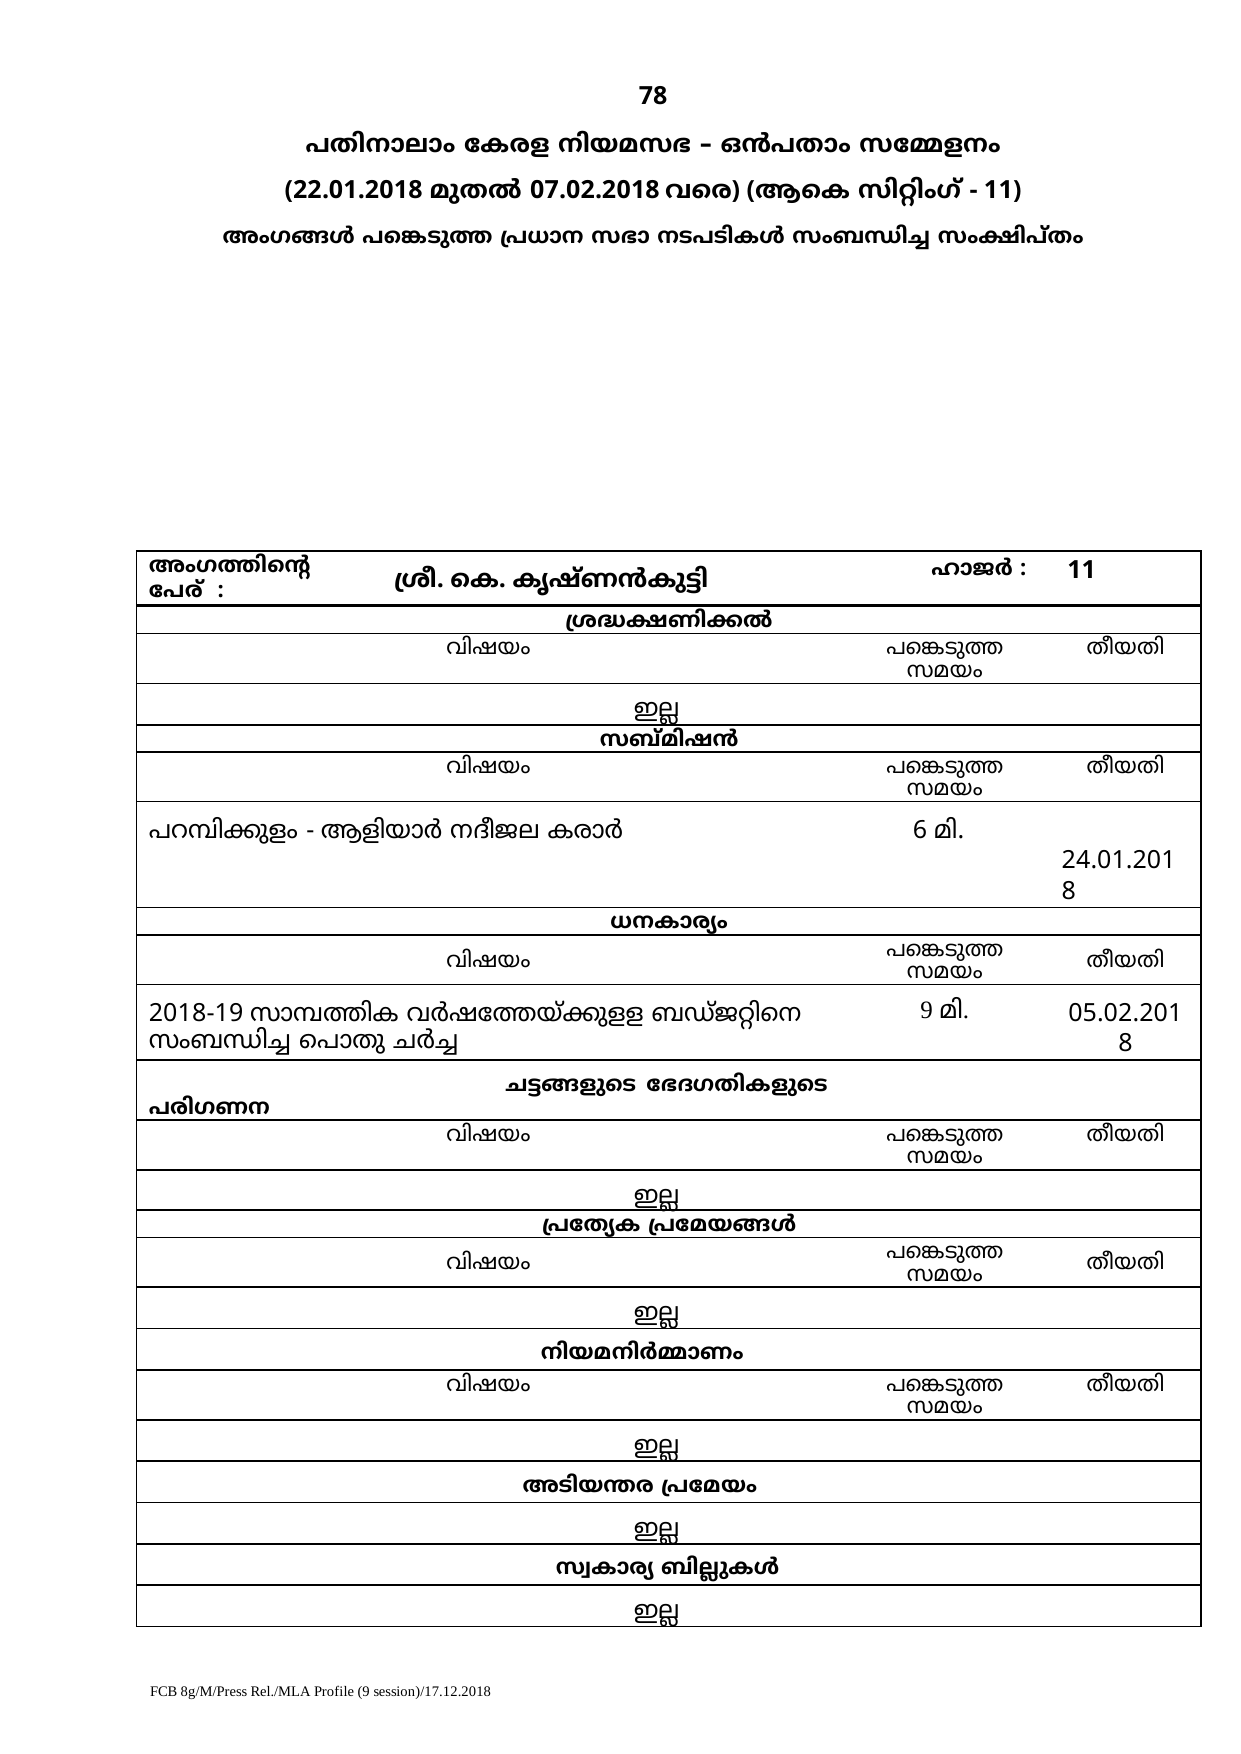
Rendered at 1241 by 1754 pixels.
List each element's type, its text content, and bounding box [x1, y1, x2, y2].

table_cell 6 മി. [840, 802, 1049, 907]
table_cell പങ്കെടുത്ത സമയം [840, 753, 1049, 801]
table_cell [1050, 1545, 1200, 1584]
table_header അംഗത്തിന്റെ പേര് : [137, 552, 382, 604]
table_cell തീയതി [1050, 634, 1200, 682]
table_cell [1050, 1462, 1200, 1502]
table_cell സബ്മിഷൻ [137, 726, 1200, 751]
table_cell ഇല്ല [137, 1171, 840, 1209]
table_cell സ്വകാര്യ ബില്ലുകള്‍ [137, 1545, 840, 1584]
table_cell 9 മി. [840, 985, 1049, 1059]
table_cell [840, 684, 1049, 724]
table_cell [840, 1462, 1049, 1502]
table_cell [840, 1061, 1049, 1119]
table_cell ഇല്ല [137, 1288, 840, 1328]
table_cell വിഷയം [137, 1371, 840, 1419]
table_cell [1050, 684, 1200, 724]
table_cell നിയമനിര്‍മ്മാണം [137, 1329, 840, 1369]
table_header 11 [1055, 552, 1200, 604]
table_cell വിഷയം [137, 936, 840, 984]
table_cell [840, 1503, 1049, 1543]
table_cell തീയതി [1050, 936, 1200, 984]
table_cell പങ്കെടുത്ത സമയം [840, 1371, 1049, 1419]
table_cell പറമ്പിക്കുളം - ആളിയാര്‍ നദീജല കരാര്‍ [137, 802, 840, 907]
table_cell [840, 1545, 1049, 1584]
table_cell [840, 1421, 1049, 1460]
table_cell പങ്കെടുത്ത സമയം [840, 936, 1049, 984]
table_cell പങ്കെടുത്ത സമയം [840, 1121, 1049, 1169]
table_cell [840, 1288, 1049, 1328]
table_cell വിഷയം [137, 634, 840, 682]
table_cell ഇല്ല [137, 1586, 840, 1626]
table_cell [1050, 1421, 1200, 1460]
table_cell പങ്കെടുത്ത സമയം [840, 634, 1049, 682]
table_cell [1050, 1586, 1200, 1626]
table_cell വിഷയം [137, 753, 840, 801]
table_cell 24.01.2018 [1050, 802, 1200, 907]
table_cell അടിയന്തര പ്രമേയം [137, 1462, 840, 1502]
table_cell തീയതി [1050, 753, 1200, 801]
table_cell ശ്രദ്ധക്ഷണിക്കൽ [137, 607, 1200, 633]
table_cell [840, 1329, 1049, 1369]
table_cell പ്രത്യേക പ്രമേയങ്ങള്‍ [137, 1211, 1200, 1236]
table_cell [1050, 1171, 1200, 1209]
table_cell [840, 1586, 1049, 1626]
table_cell ധനകാര്യം [137, 908, 1200, 934]
table_cell [1050, 1288, 1200, 1328]
table_cell വിഷയം [137, 1238, 840, 1286]
table_cell ഇല്ല [137, 684, 840, 724]
table_cell [840, 1171, 1049, 1209]
table_header ശ്രീ. കെ. കൃഷ്ണന്‍കുട്ടി [382, 552, 919, 604]
table_cell തീയതി [1050, 1238, 1200, 1286]
table_cell ഇല്ല [137, 1421, 840, 1460]
table_cell [1050, 1503, 1200, 1543]
table_cell തീയതി [1050, 1121, 1200, 1169]
table_cell പങ്കെടുത്ത സമയം [840, 1238, 1049, 1286]
table_cell വിഷയം [137, 1121, 840, 1169]
table_cell [1050, 1061, 1200, 1119]
table_header ഹാജര്‍ : [919, 552, 1055, 604]
table_cell 05.02.2018 [1050, 985, 1200, 1059]
table_cell 2018-19 സാമ്പത്തിക വര്‍ഷത്തേയ്ക്കുളള ബഡ്ജറ്റിനെ സംബന്ധിച്ച പൊതു ചര്‍ച്ച [137, 985, 840, 1059]
table_cell ഇല്ല [137, 1503, 840, 1543]
table_cell [1050, 1329, 1200, 1369]
table_cell ചട്ടങ്ങളുടെ ഭേദഗതികളുടെ പരിഗണന [137, 1061, 840, 1119]
table_cell തീയതി [1050, 1371, 1200, 1419]
